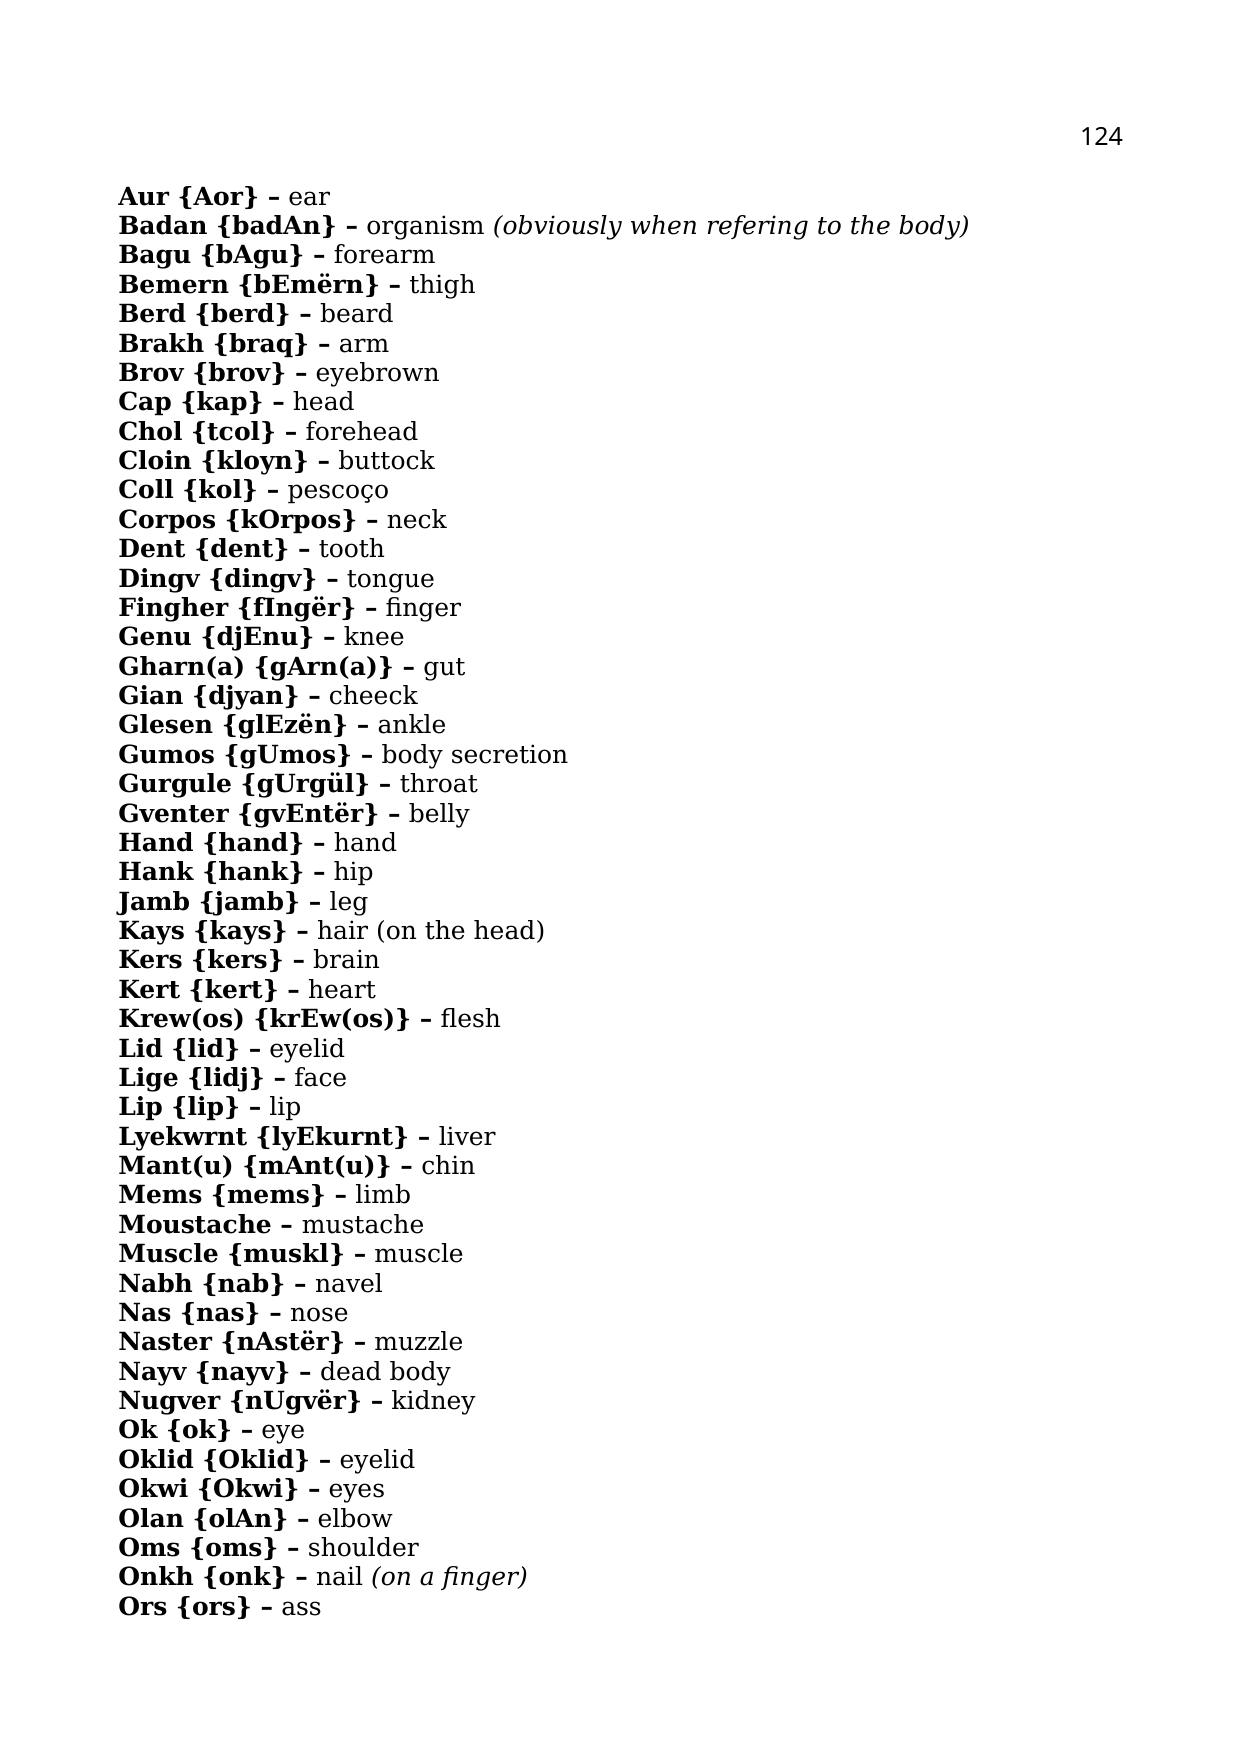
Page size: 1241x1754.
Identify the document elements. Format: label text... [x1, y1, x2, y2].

text Ok {ok} – eye [118, 1415, 1123, 1445]
text Dingv {dingv} – tongue [118, 563, 1123, 593]
text Nas {nas} – nose [118, 1298, 1123, 1327]
text Badan {badAn} – organism (obviously when refering to the body) [118, 211, 1123, 240]
text Berd {berd} – beard [118, 299, 1123, 328]
text Gumos {gUmos} – body secretion [118, 740, 1123, 769]
text Bagu {bAgu} – forearm [118, 240, 1123, 270]
text Moustache – mustache [118, 1210, 1123, 1239]
text Lige {lidj} – face [118, 1063, 1123, 1092]
text Okwi {Okwi} – eyes [118, 1474, 1123, 1503]
text Kers {kers} – brain [118, 945, 1123, 975]
text Ors {ors} – ass [118, 1592, 1123, 1621]
text Cloin {kloyn} – buttock [118, 446, 1123, 475]
text Olan {olAn} – elbow [118, 1503, 1123, 1533]
text Krew(os) {krEw(os)} – flesh [118, 1004, 1123, 1033]
text Chol {tcol} – forehead [118, 417, 1123, 446]
text Muscle {muskl} – muscle [118, 1239, 1123, 1268]
text Brov {brov} – eyebrown [118, 358, 1123, 387]
text Mant(u) {mAnt(u)} – chin [118, 1151, 1123, 1180]
text Jamb {jamb} – leg [118, 887, 1123, 916]
text Bemern {bEmërn} – thigh [118, 270, 1123, 299]
text Hank {hank} – hip [118, 857, 1123, 887]
text Lyekwrnt {lyEkurnt} – liver [118, 1122, 1123, 1151]
text Naster {nAstër} – muzzle [118, 1327, 1123, 1357]
text Gurgule {gUrgül} – throat [118, 769, 1123, 798]
text Glesen {glEzën} – ankle [118, 710, 1123, 740]
text Oklid {Oklid} – eyelid [118, 1445, 1123, 1474]
text Cap {kap} – head [118, 387, 1123, 417]
text Gian {djyan} – cheeck [118, 681, 1123, 710]
text Lip {lip} – lip [118, 1092, 1123, 1122]
text Mems {mems} – limb [118, 1180, 1123, 1210]
text Brakh {braq} – arm [118, 328, 1123, 358]
text Hand {hand} – hand [118, 828, 1123, 857]
text Dent {dent} – tooth [118, 534, 1123, 563]
text Gharn(a) {gArn(a)} – gut [118, 652, 1123, 681]
text Corpos {kOrpos} – neck [118, 505, 1123, 534]
text Kays {kays} – hair (on the head) [118, 916, 1123, 945]
text Fingher {fIngër} – finger [118, 593, 1123, 622]
text Lid {lid} – eyelid [118, 1033, 1123, 1063]
text Nabh {nab} – navel [118, 1268, 1123, 1298]
text Gventer {gvEntër} – belly [118, 798, 1123, 828]
text Kert {kert} – heart [118, 975, 1123, 1004]
text Aur {Aor} – ear [118, 182, 1123, 211]
text Coll {kol} – pescoço [118, 475, 1123, 505]
text Genu {djEnu} – knee [118, 622, 1123, 652]
text Oms {oms} – shoulder [118, 1533, 1123, 1562]
text Nayv {nayv} – dead body [118, 1357, 1123, 1386]
text Onkh {onk} – nail (on a finger) [118, 1562, 1123, 1592]
text Nugver {nUgvër} – kidney [118, 1386, 1123, 1415]
